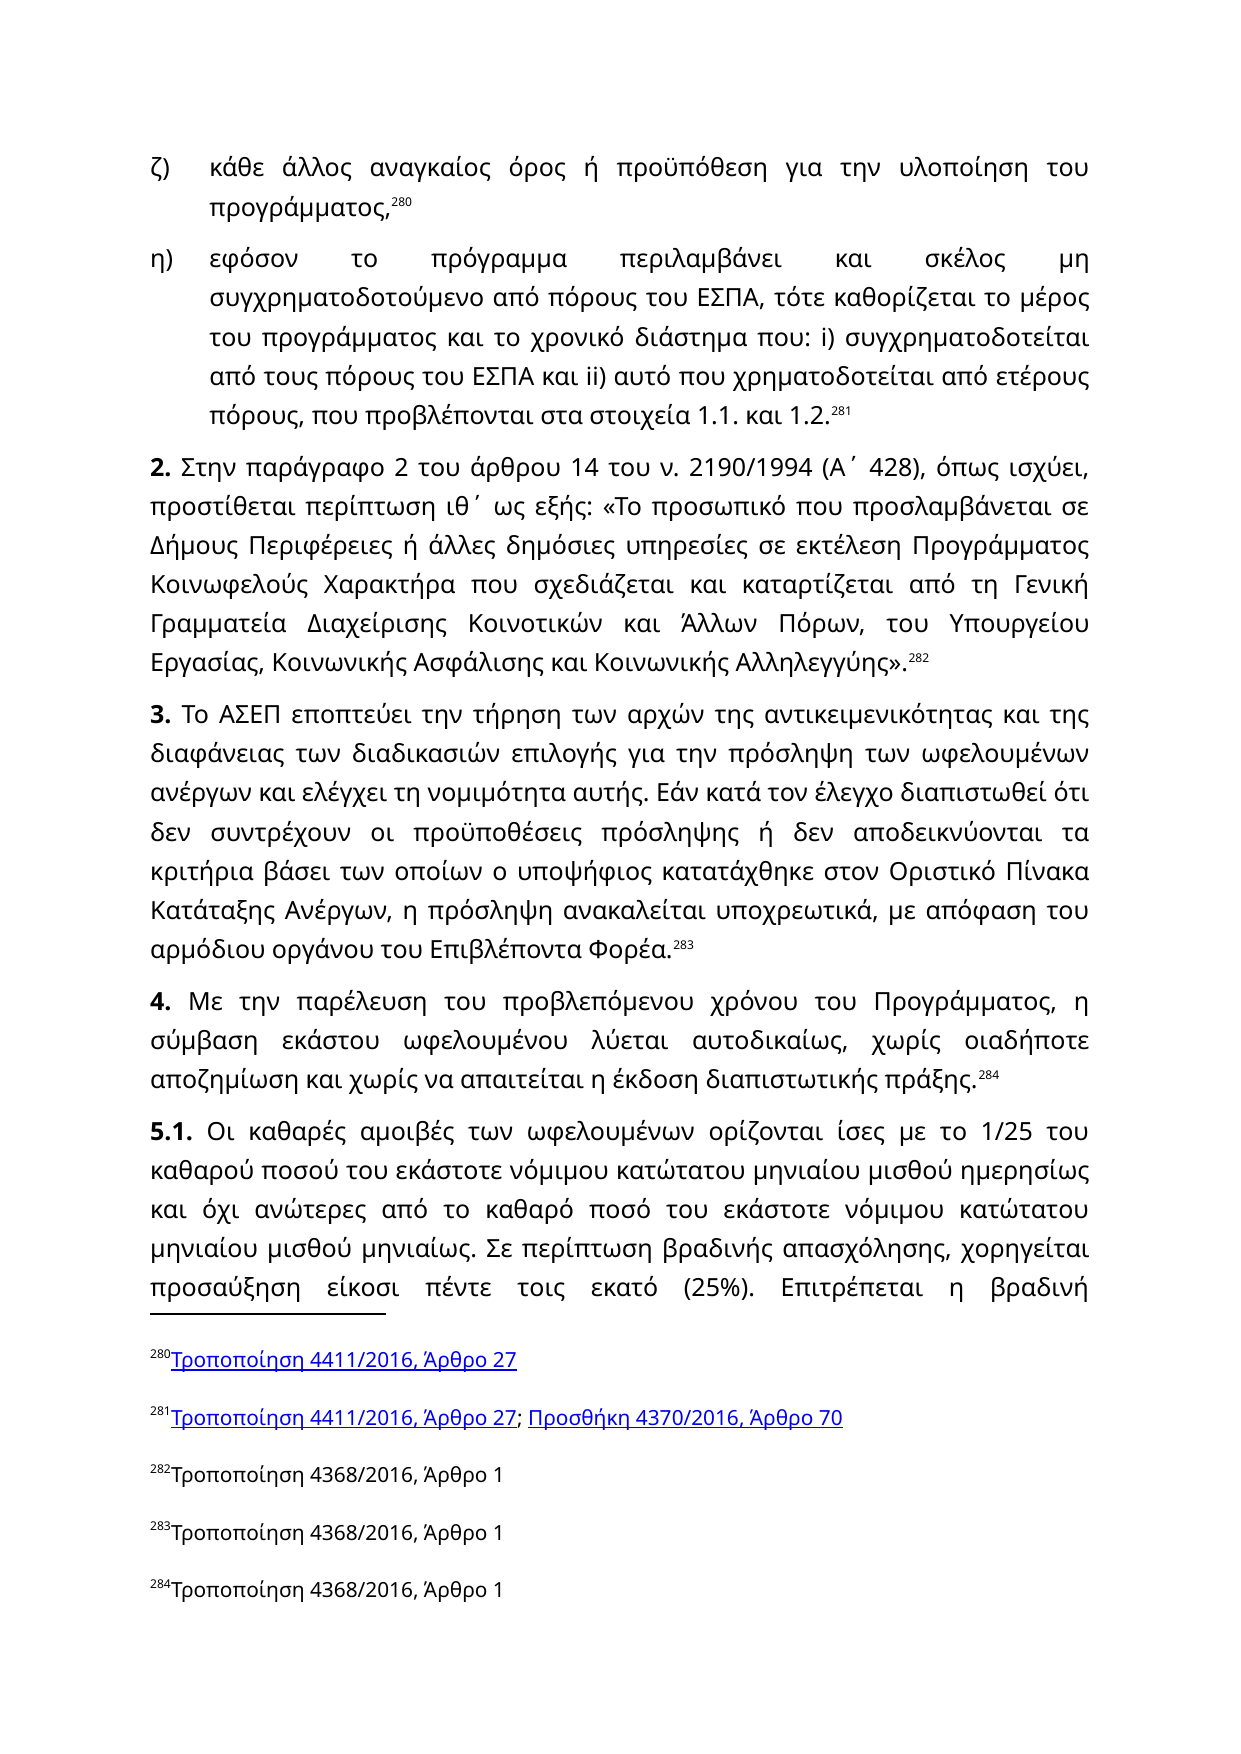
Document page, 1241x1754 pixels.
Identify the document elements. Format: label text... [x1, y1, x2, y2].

list η) εφόσον το πρόγραμμα περιλαμβάνει και σκέλος μη συγχρηματοδοτούμενο από πόρους του ΕΣΠΑ, τότε καθορίζεται το μέρος του προγράμματος και το χρονικό διάστημα που: i) συγχρηματοδοτείται από τους πόρους του ΕΣΠΑ και ii) αυτό που χρηματοδοτείται από ετέρους πόρους, που προβλέπονται στα στοιχεία 1.1. και 1.2. [150, 241, 1090, 432]
list ζ) κάθε άλλος αναγκαίος όρος ή προϋπόθεση για την υλοποίηση του προγράμματος, [150, 150, 1090, 223]
text Τροποποίηση 4411/2016, Άρθρο 27 [150, 1345, 1090, 1373]
text Τροποποίηση 4368/2016, Άρθρο 1 [150, 1518, 1090, 1546]
text 2. Στην παράγραφο 2 του άρθρου 14 του ν. 2190/1994 (Α΄ 428), όπως ισχύει, προστίθεται περίπτωση ιθ΄ ως εξής: «Το προσωπικό που προσλαμβάνεται σε Δήμους Περιφέρειες ή άλλες δημόσιες υπηρεσίες σε εκτέλεση Προγράμματος Κοινωφελούς Χαρακτήρα που σχεδιάζεται και καταρτίζεται από τη Γενική Γραμματεία Διαχείρισης Κοινοτικών και Άλλων Πόρων, του Υπουργείου Εργασίας, Κοινωνικής Ασφάλισης και Κοινωνικής Αλληλεγγύης». [150, 449, 1090, 679]
text 5.1. Οι καθαρές αμοιβές των ωφελουμένων ορίζονται ίσες με το 1/25 του καθαρού ποσού του εκάστοτε νόμιμου κατώτατου μηνιαίου μισθού ημερησίως και όχι ανώτερες από το καθαρό ποσό του εκάστοτε νόμιμου κατώτατου μηνιαίου μισθού μηνιαίως. Σε περίπτωση βραδινής απασχόλησης, χορηγείται προσαύξηση είκοσι πέντε τοις εκατό (25%). Επιτρέπεται η βραδινή [150, 1113, 1090, 1304]
text 4. Με την παρέλευση του προβλεπόμενου χρόνου του Προγράμματος, η σύμβαση εκάστου ωφελουμένου λύεται αυτοδικαίως, χωρίς οιαδήποτε αποζημίωση και χωρίς να απαιτείται η έκδοση διαπιστωτικής πράξης. [150, 983, 1090, 1096]
text 3. Το ΑΣΕΠ εποπτεύει την τήρηση των αρχών της αντικειμενικότητας και της διαφάνειας των διαδικασιών επιλογής για την πρόσληψη των ωφελουμένων ανέργων και ελέγχει τη νομιμότητα αυτής. Εάν κατά τον έλεγχο διαπιστωθεί ότι δεν συντρέχουν οι προϋποθέσεις πρόσληψης ή δεν αποδεικνύονται τα κριτήρια βάσει των οποίων ο υποψήφιος κατατάχθηκε στον Οριστικό Πίνακα Κατάταξης Ανέργων, η πρόσληψη ανακαλείται υποχρεωτικά, με απόφαση του αρμόδιου οργάνου του Επιβλέποντα Φορέα. [150, 697, 1090, 966]
text Τροποποίηση 4368/2016, Άρθρο 1 [150, 1460, 1090, 1489]
text Τροποποίηση 4411/2016, Άρθρο 27; Προσθήκη 4370/2016, Άρθρο 70 [150, 1403, 1090, 1431]
text Τροποποίηση 4368/2016, Άρθρο 1 [150, 1576, 1090, 1604]
